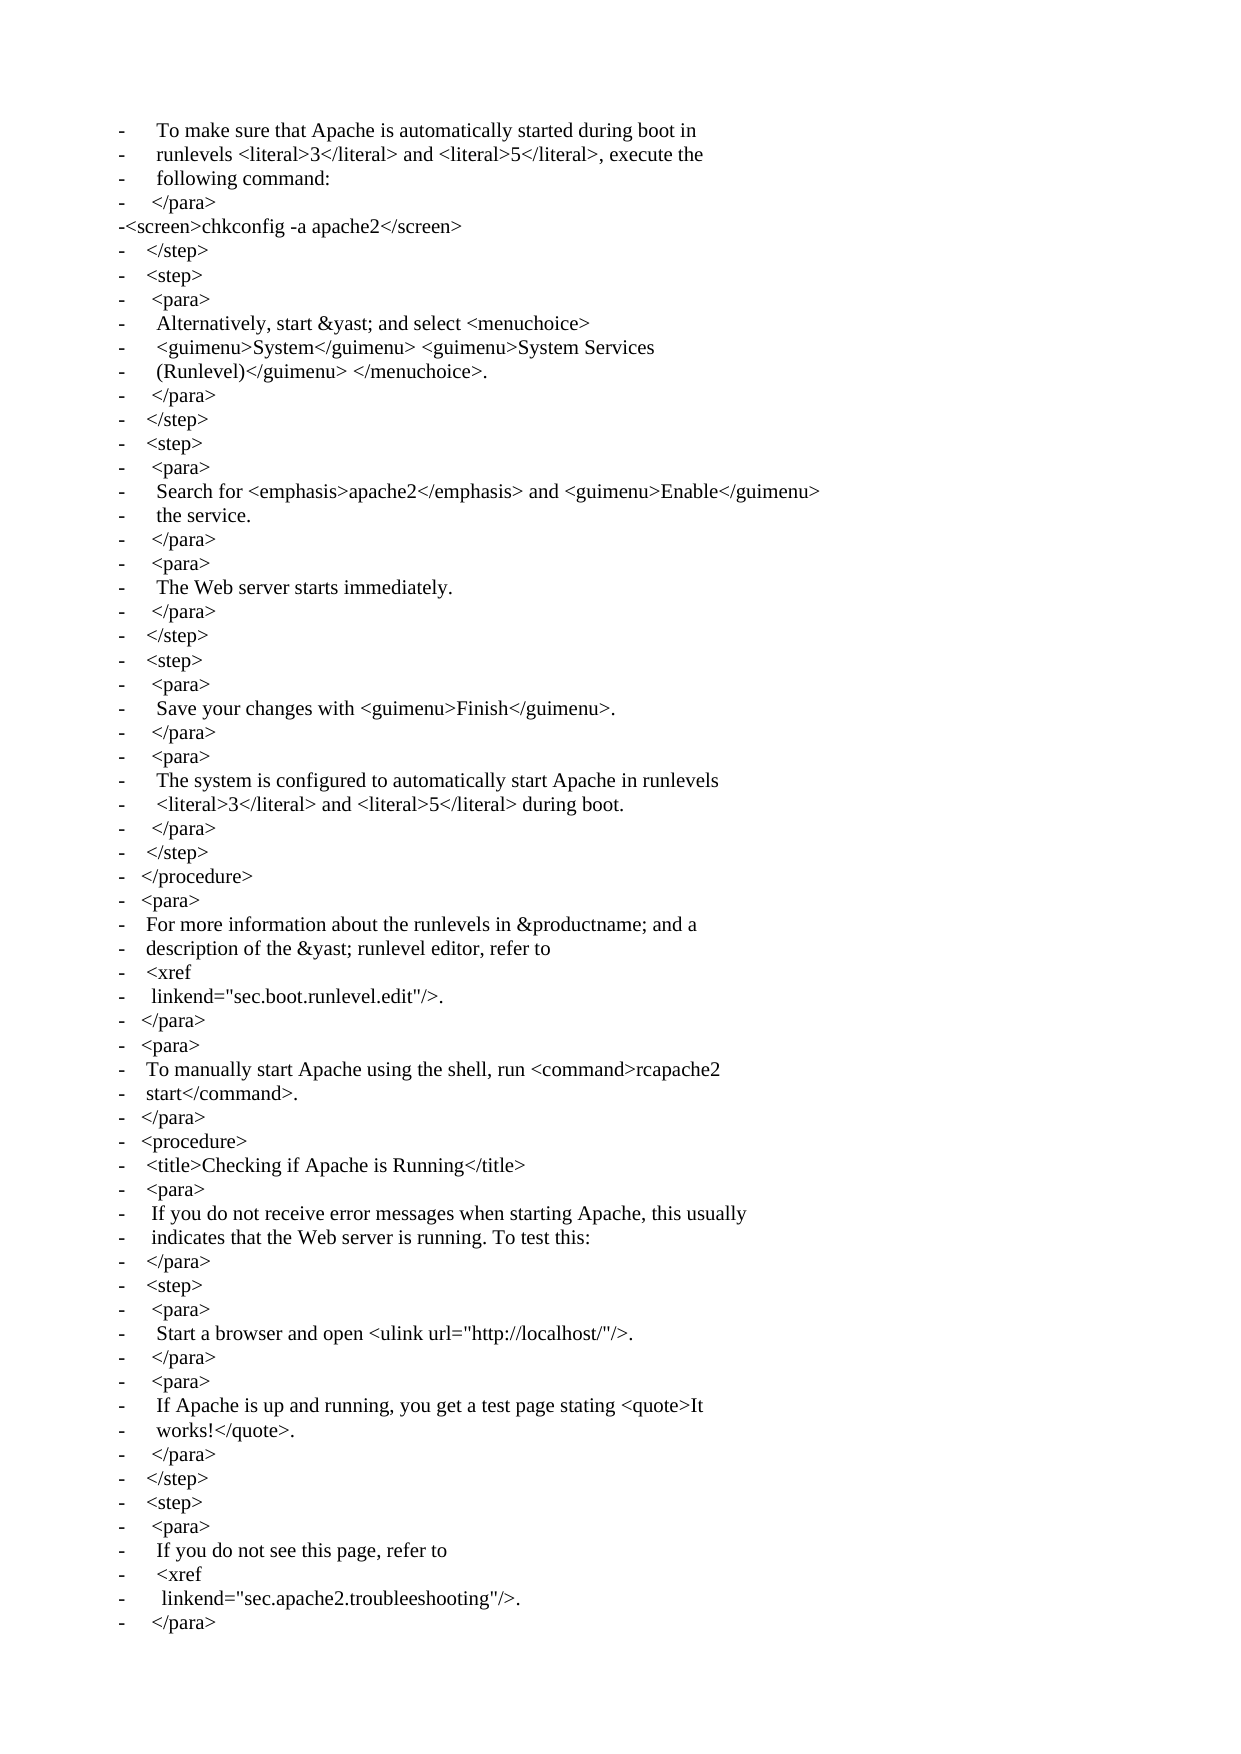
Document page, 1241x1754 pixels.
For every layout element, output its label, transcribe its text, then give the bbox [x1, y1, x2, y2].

text - indicates that the Web server is running. To test this: [118, 1225, 1122, 1249]
text - </para> [118, 816, 1122, 840]
text - If you do not see this page, refer to [118, 1538, 1122, 1562]
text - <xref [118, 1562, 1122, 1586]
text - If Apache is up and running, you get a test page stating <quote>It [118, 1393, 1122, 1417]
text - <para> [118, 551, 1122, 575]
text - </step> [118, 238, 1122, 262]
text - </para> [118, 527, 1122, 551]
text - The Web server starts immediately. [118, 575, 1122, 599]
text - </para> [118, 599, 1122, 623]
text - Start a browser and open <ulink url="http://localhost/"/>. [118, 1321, 1122, 1345]
text - <step> [118, 647, 1122, 672]
text - <para> [118, 1032, 1122, 1057]
text - (Runlevel)</guimenu> </menuchoice>. [118, 359, 1122, 383]
text - <title>Checking if Apache is Running</title> [118, 1153, 1122, 1177]
text - <para> [118, 744, 1122, 768]
text - The system is configured to automatically start Apache in runlevels [118, 768, 1122, 792]
text - <para> [118, 672, 1122, 696]
text - Alternatively, start &yast; and select <menuchoice> [118, 311, 1122, 335]
text - </para> [118, 190, 1122, 214]
text - Search for <emphasis>apache2</emphasis> and <guimenu>Enable</guimenu> [118, 479, 1122, 503]
text - the service. [118, 503, 1122, 527]
text - works!</quote>. [118, 1417, 1122, 1442]
text - <para> [118, 455, 1122, 479]
text - </para> [118, 1345, 1122, 1369]
text - description of the &yast; runlevel editor, refer to [118, 936, 1122, 960]
text - <xref [118, 960, 1122, 984]
text - </para> [118, 720, 1122, 744]
text - linkend="sec.apache2.troubleeshooting"/>. [118, 1586, 1122, 1610]
text - <literal>3</literal> and <literal>5</literal> during boot. [118, 792, 1122, 816]
text - <guimenu>System</guimenu> <guimenu>System Services [118, 335, 1122, 359]
text - <para> [118, 1297, 1122, 1321]
text - <para> [118, 287, 1122, 311]
text - <para> [118, 1514, 1122, 1538]
text - </step> [118, 407, 1122, 431]
text - <step> [118, 262, 1122, 287]
text - To manually start Apache using the shell, run <command>rcapache2 [118, 1057, 1122, 1081]
text - <para> [118, 1369, 1122, 1393]
text - </step> [118, 623, 1122, 647]
text - Save your changes with <guimenu>Finish</guimenu>. [118, 696, 1122, 720]
text - <step> [118, 431, 1122, 455]
text - </step> [118, 1466, 1122, 1490]
text - linkend="sec.boot.runlevel.edit"/>. [118, 984, 1122, 1008]
text - For more information about the runlevels in &productname; and a [118, 912, 1122, 936]
text - </para> [118, 1008, 1122, 1032]
text - To make sure that Apache is automatically started during boot in [118, 118, 1122, 142]
text - </step> [118, 840, 1122, 864]
text - following command: [118, 166, 1122, 190]
text - If you do not receive error messages when starting Apache, this usually [118, 1201, 1122, 1225]
text - </procedure> [118, 864, 1122, 888]
text -<screen>chkconfig -a apache2</screen> [118, 214, 1122, 238]
text - </para> [118, 1442, 1122, 1466]
text - <para> [118, 1177, 1122, 1201]
text - runlevels <literal>3</literal> and <literal>5</literal>, execute the [118, 142, 1122, 166]
text - <procedure> [118, 1129, 1122, 1153]
text - </para> [118, 1249, 1122, 1273]
text - <step> [118, 1490, 1122, 1514]
text - </para> [118, 383, 1122, 407]
text - </para> [118, 1610, 1122, 1634]
text - start</command>. [118, 1081, 1122, 1105]
text - <step> [118, 1273, 1122, 1297]
text - </para> [118, 1105, 1122, 1129]
text - <para> [118, 888, 1122, 912]
